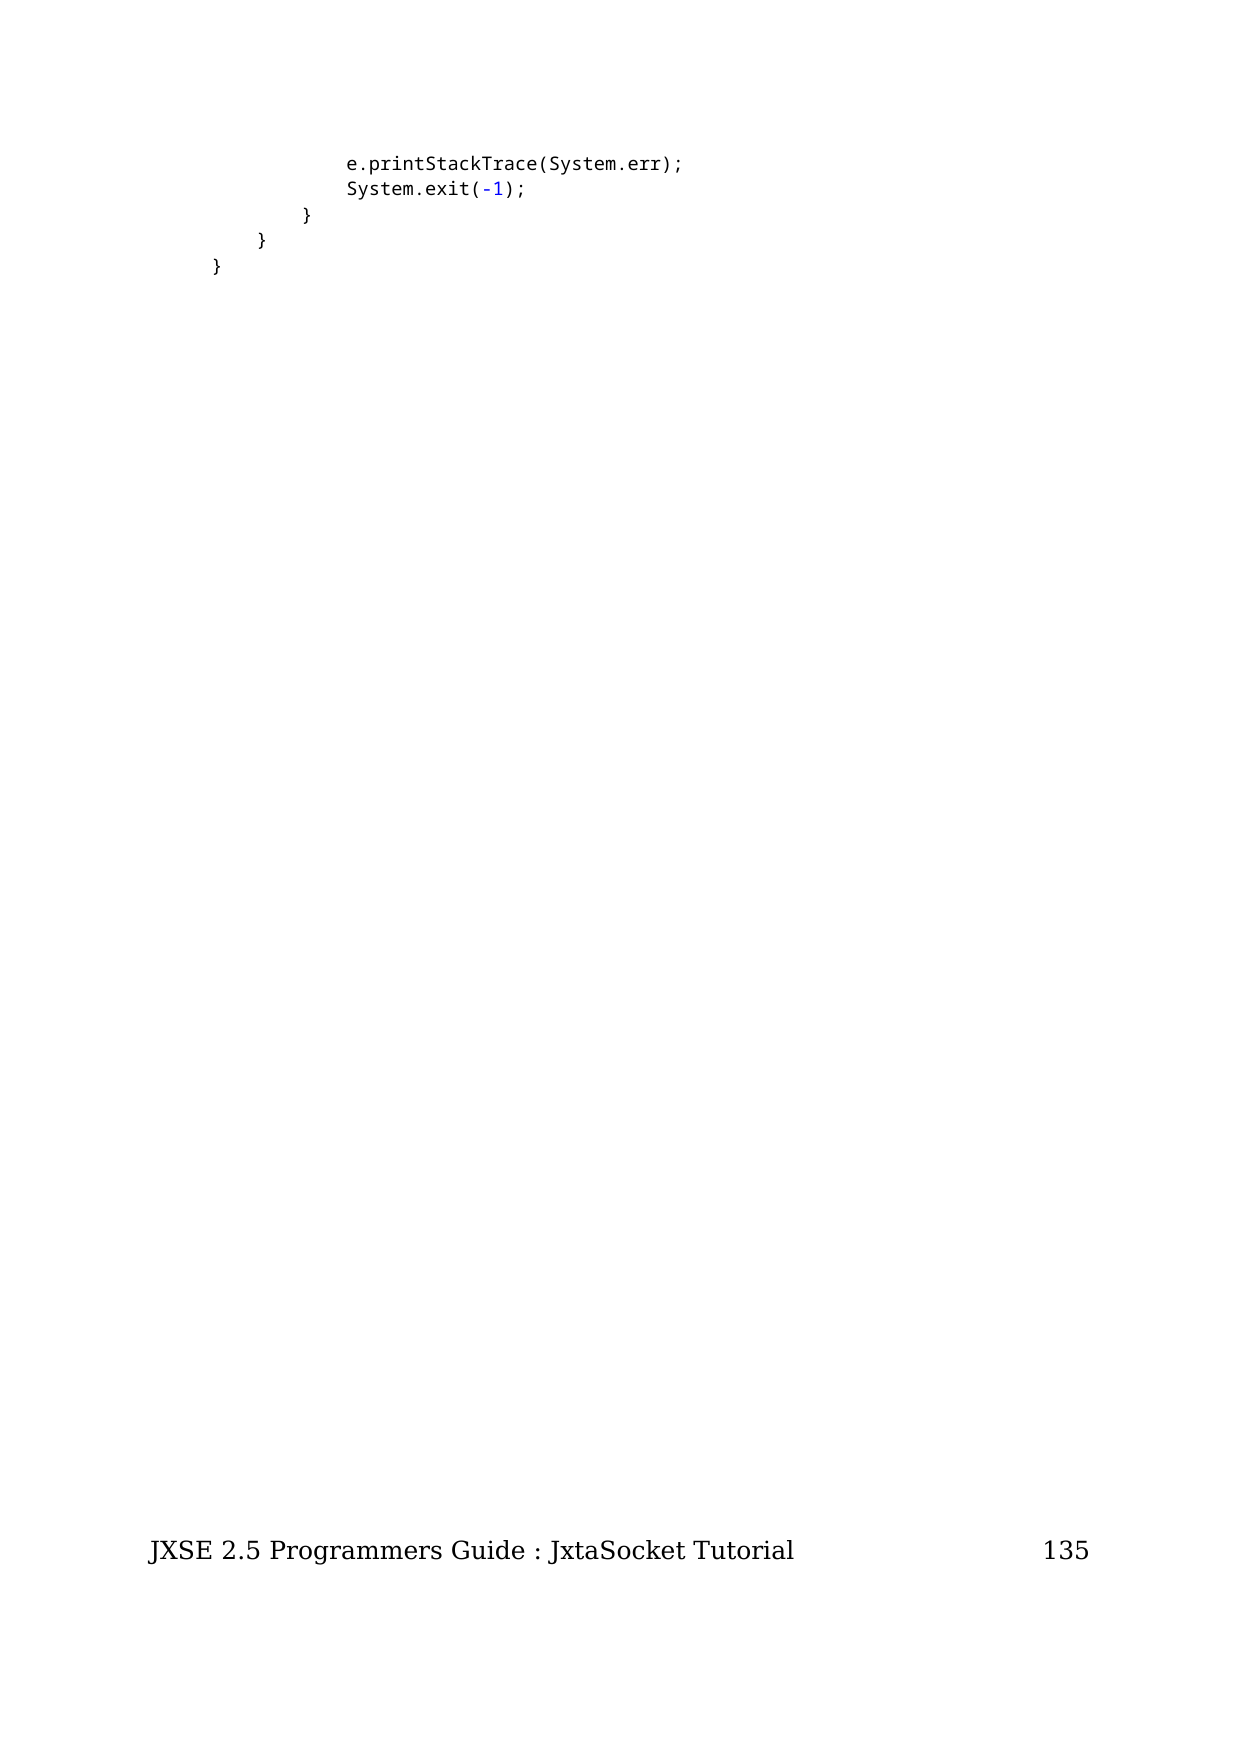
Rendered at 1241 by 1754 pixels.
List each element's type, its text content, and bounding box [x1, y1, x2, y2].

text e.printStackTrace(System.err); [211, 150, 1090, 176]
text } [211, 252, 1090, 278]
text } [211, 201, 1090, 227]
text } [211, 227, 1090, 252]
text System.exit(-1); [211, 176, 1090, 201]
